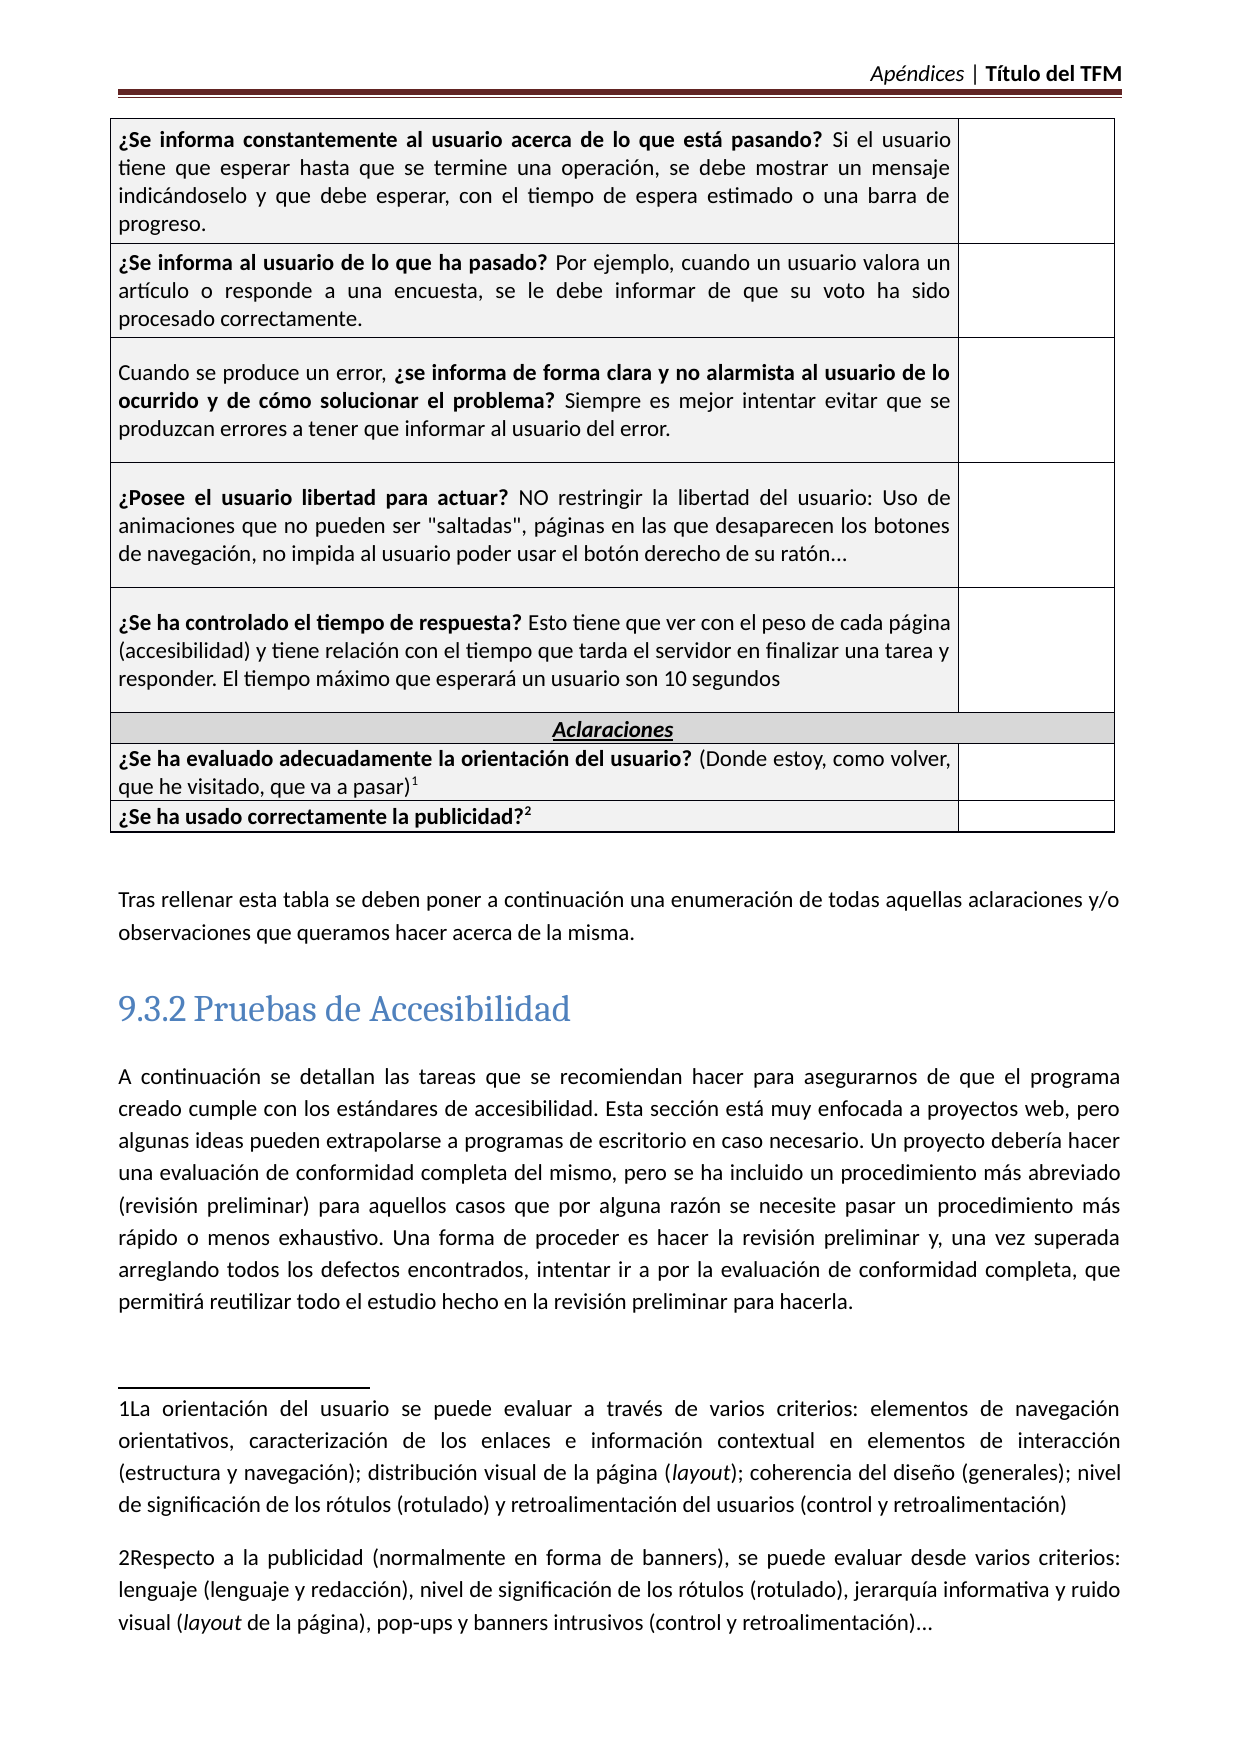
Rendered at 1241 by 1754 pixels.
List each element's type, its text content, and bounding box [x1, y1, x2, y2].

table_cell ¿Se ha controlado el tiempo de respuesta? Esto tiene que ver con el peso de cada página (accesibilidad) y tiene relación con el tiempo que tarda el servidor en finalizar una tarea y responder. El tiempo máximo que esperará un usuario son 10 segundos [111, 588, 958, 712]
table_cell Cuando se produce un error, ¿se informa de forma clara y no alarmista al usuario de lo ocurrido y de cómo solucionar el problema? Siempre es mejor intentar evitar que se produzcan errores a tener que informar al usuario del error. [111, 338, 958, 462]
text A continuación se detallan las tareas que se recomiendan hacer para asegurarnos de que el programa creado cumple con los estándares de accesibilidad. Esta sección está muy enfocada a proyectos web, pero algunas ideas pueden extrapolarse a programas de escritorio en caso necesario. Un proyecto debería hacer una evaluación de conformidad completa del mismo, pero se ha incluido un procedimiento más abreviado (revisión preliminar) para aquellos casos que por alguna razón se necesite pasar un procedimiento más rápido o menos exhaustivo. Una forma de proceder es hacer la revisión preliminar y, una vez superada arreglando todos los defectos encontrados, intentar ir a por la evaluación de conformidad completa, que permitirá reutilizar todo el estudio hecho en la revisión preliminar para hacerla. [118, 1062, 1122, 1315]
table_cell [959, 801, 1114, 831]
table_cell ¿Se informa constantemente al usuario acerca de lo que está pasando? Si el usuario tiene que esperar hasta que se termine una operación, se debe mostrar un mensaje indicándoselo y que debe esperar, con el tiempo de espera estimado o una barra de progreso. [111, 119, 958, 243]
table_cell Aclaraciones [111, 713, 1114, 743]
table_cell ¿Se ha evaluado adecuadamente la orientación del usuario? (Donde estoy, como volver, que he visitado, que va a pasar) [111, 744, 958, 800]
text Tras rellenar esta tabla se deben poner a continuación una enumeración de todas aquellas aclaraciones y/o observaciones que queramos hacer acerca de la misma. [118, 886, 1122, 946]
table_cell [959, 744, 1114, 800]
table_cell [959, 338, 1114, 462]
table_cell [959, 119, 1114, 243]
table_cell [959, 463, 1114, 587]
table_cell ¿Se informa al usuario de lo que ha pasado? Por ejemplo, cuando un usuario valora un artículo o responde a una encuesta, se le debe informar de que su voto ha sido procesado correctamente. [111, 244, 958, 337]
table_cell ¿Posee el usuario libertad para actuar? NO restringir la libertad del usuario: Uso de animaciones que no pueden ser "saltadas", páginas en las que desaparecen los botones de navegación, no impida al usuario poder usar el botón derecho de su ratón... [111, 463, 958, 587]
table_cell ¿Se ha usado correctamente la publicidad? [111, 801, 958, 831]
table_cell [959, 244, 1114, 337]
table_cell [959, 588, 1114, 712]
subtitle Pruebas de Accesibilidad [118, 987, 1122, 1031]
